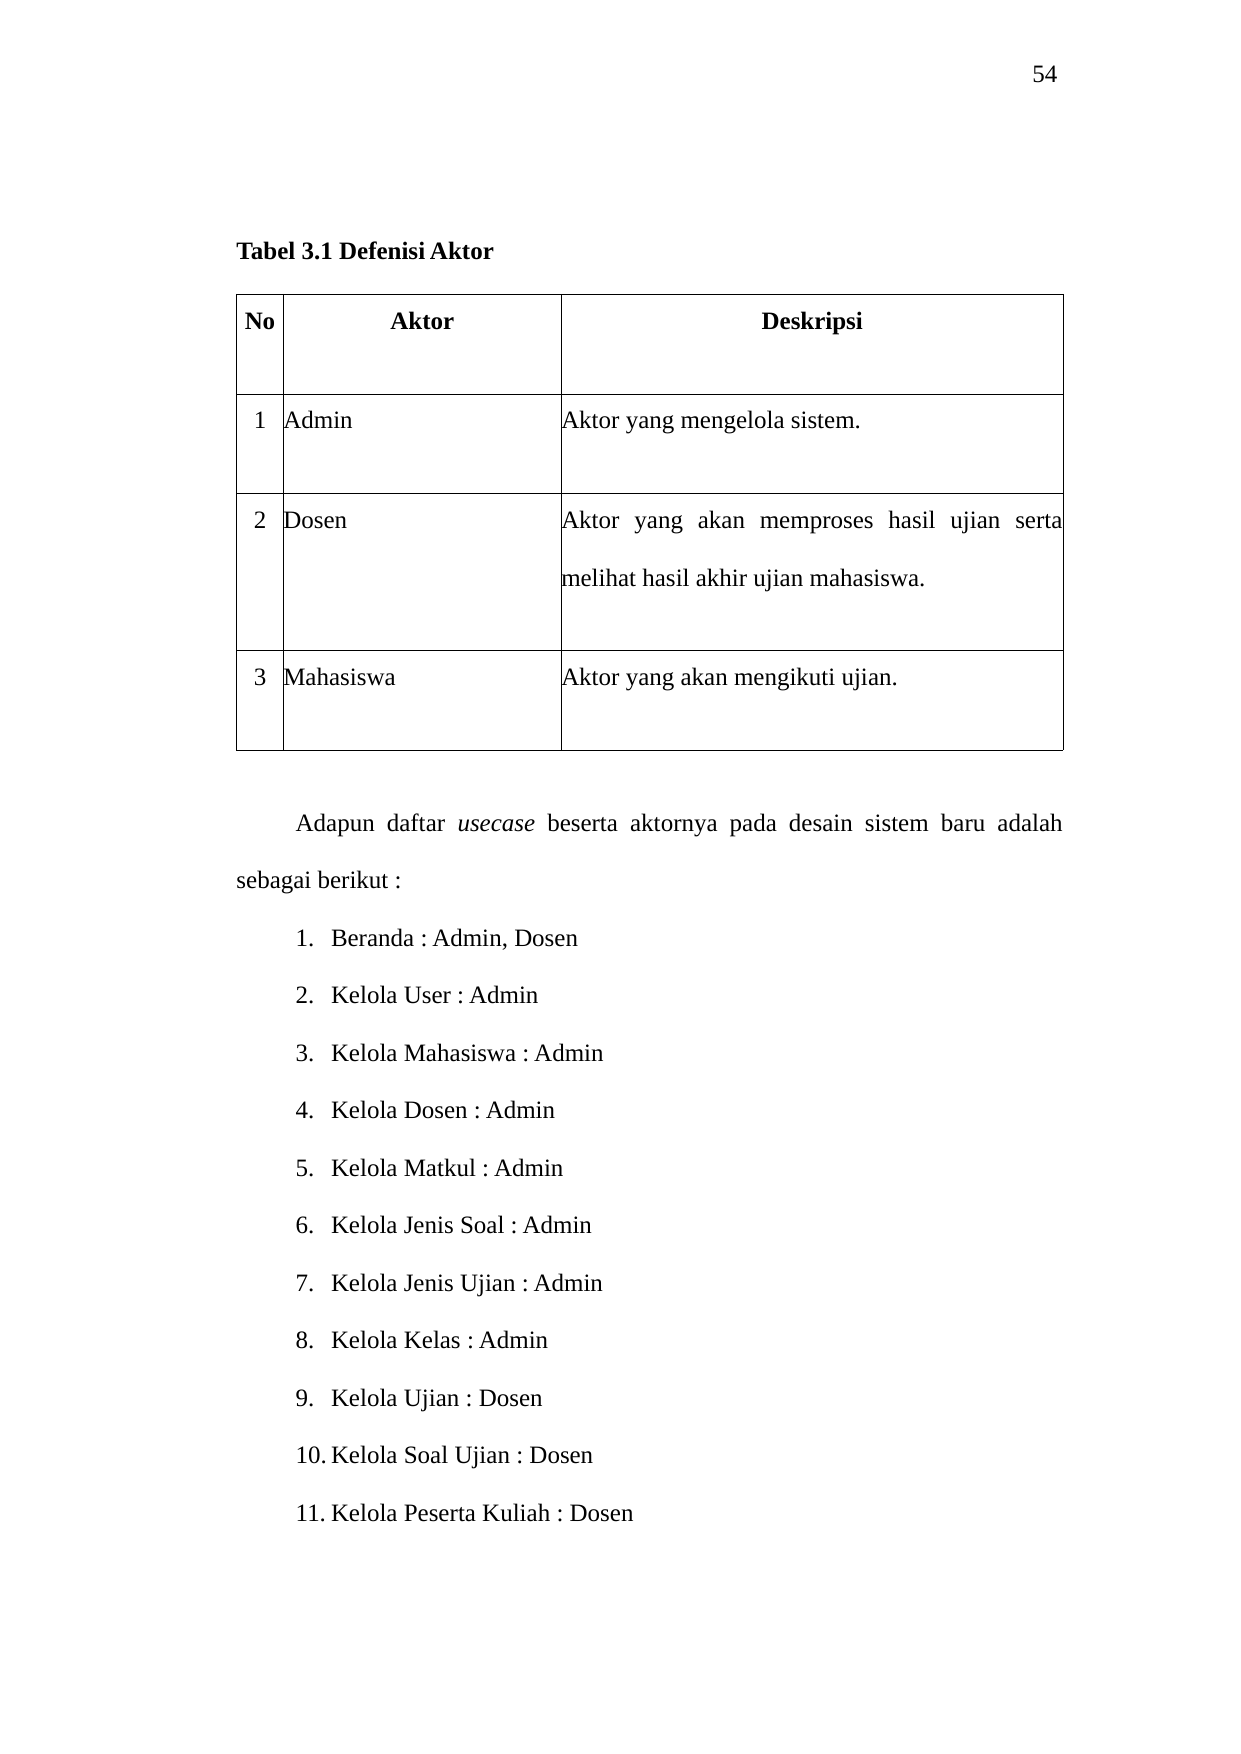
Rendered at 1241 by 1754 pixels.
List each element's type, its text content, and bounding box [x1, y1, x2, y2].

table_cell Aktor yang akan memproses hasil ujian serta melihat hasil akhir ujian mahasiswa. [562, 494, 1063, 650]
table_header No [237, 295, 283, 393]
table_cell 1 [237, 395, 283, 493]
list Kelola Jenis Soal : Admin [295, 1210, 1063, 1239]
table_cell Aktor yang akan mengikuti ujian. [562, 651, 1063, 750]
table_header Aktor [284, 295, 561, 393]
text Adapun daftar usecase beserta aktornya pada desain sistem baru adalah sebagai berikut : [236, 808, 1063, 894]
list Kelola Kelas : Admin [295, 1325, 1063, 1354]
text Tabel 3.1 Defenisi Aktor [236, 236, 1063, 265]
list Kelola Soal Ujian : Dosen [295, 1440, 1063, 1469]
table_cell Dosen [284, 494, 561, 650]
table_cell 3 [237, 651, 283, 750]
table_cell Aktor yang mengelola sistem. [562, 395, 1063, 493]
list Kelola Jenis Ujian : Admin [295, 1268, 1063, 1296]
table_cell Mahasiswa [284, 651, 561, 750]
list Kelola Peserta Kuliah : Dosen [295, 1498, 1063, 1526]
table_cell 2 [237, 494, 283, 650]
list Kelola User : Admin [295, 980, 1063, 1009]
list Beranda : Admin, Dosen [295, 923, 1063, 951]
table_cell Admin [284, 395, 561, 493]
list Kelola Dosen : Admin [295, 1095, 1063, 1124]
table_header Deskripsi [562, 295, 1063, 393]
list Kelola Matkul : Admin [295, 1153, 1063, 1181]
list Kelola Ujian : Dosen [295, 1383, 1063, 1411]
list Kelola Mahasiswa : Admin [295, 1038, 1063, 1066]
